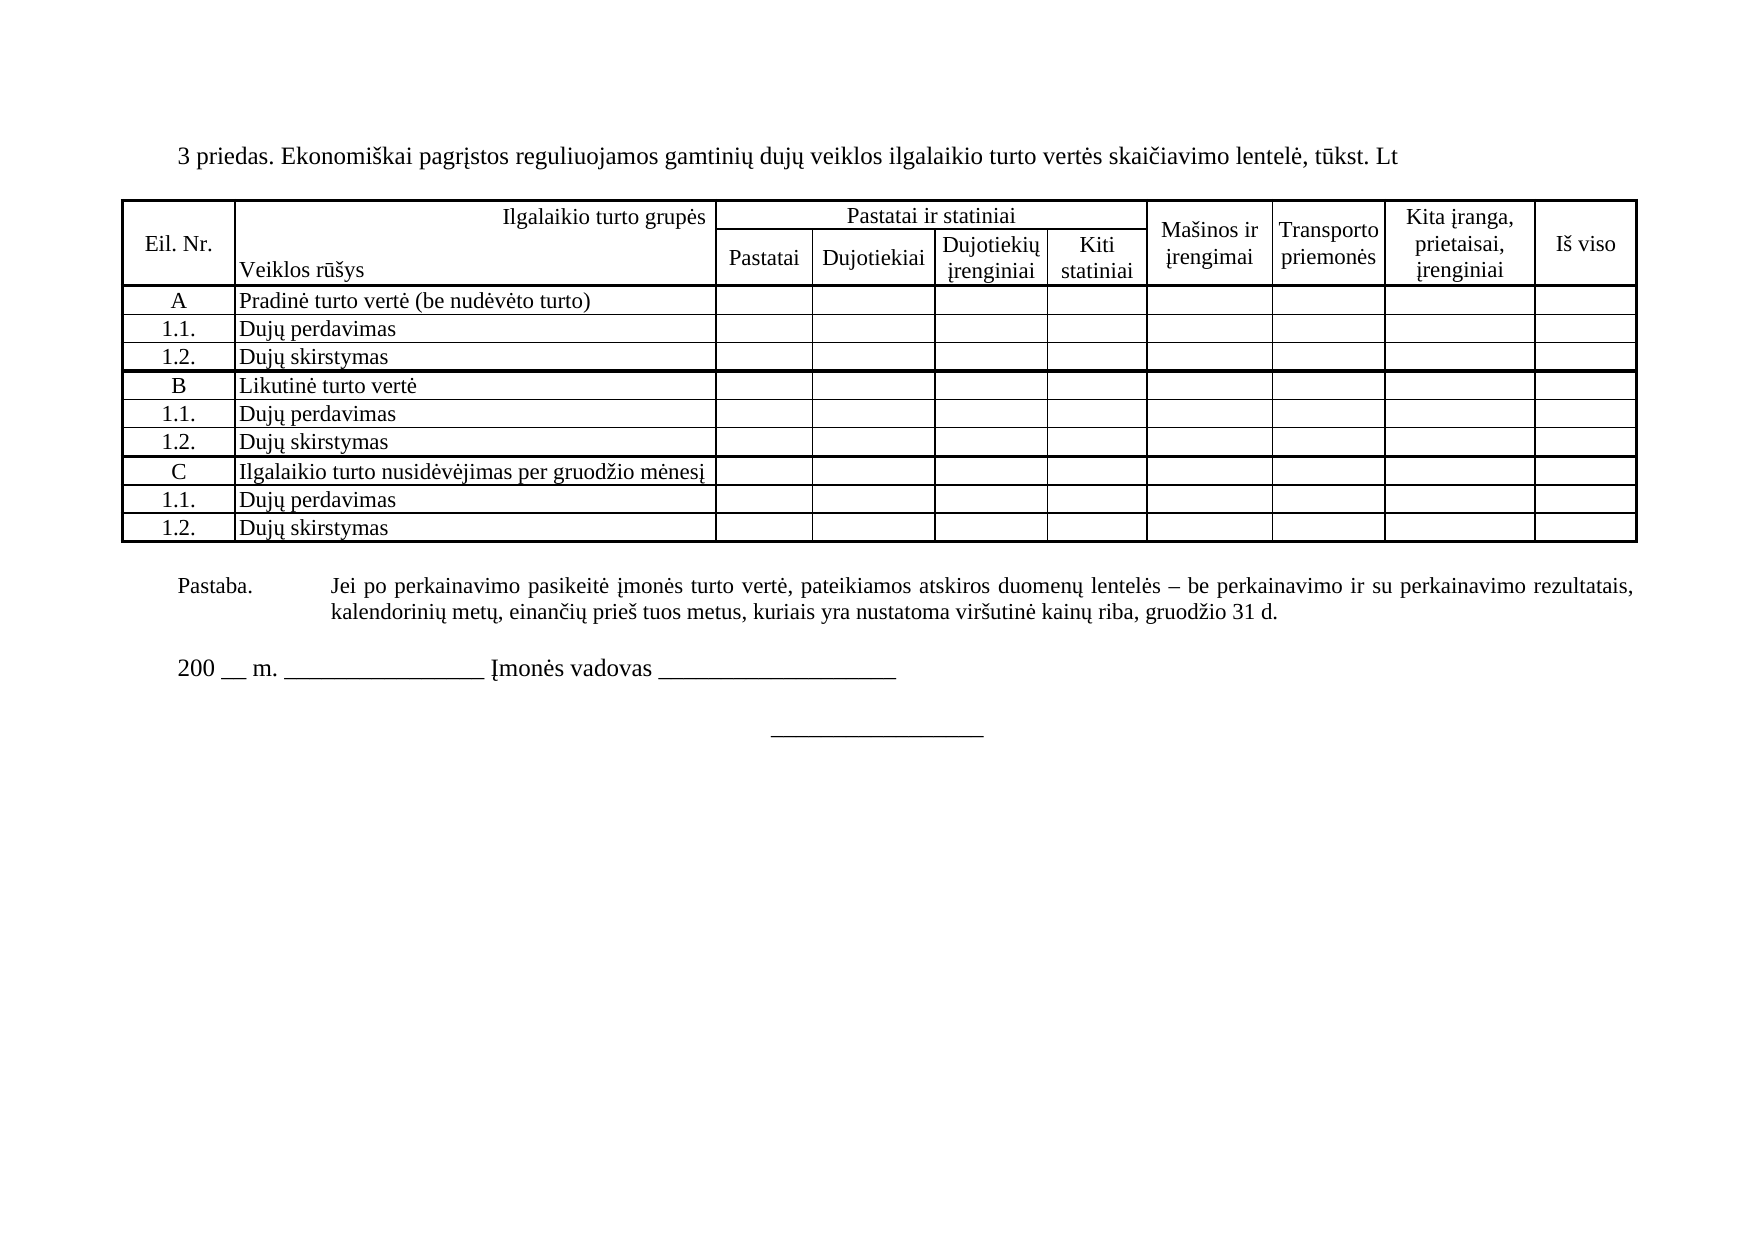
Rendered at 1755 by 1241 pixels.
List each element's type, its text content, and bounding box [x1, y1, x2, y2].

table_cell [1048, 400, 1146, 427]
text 200 __ m. ________________ Įmonės vadovas ___________________ [118, 653, 1636, 682]
table_header Mašinos ir įrengimai [1148, 202, 1272, 284]
table_cell A [124, 287, 234, 313]
table_cell [1048, 287, 1146, 313]
table_cell Ilgalaikio turto nusidėvėjimas per gruodžio mėnesį [236, 458, 715, 484]
table_cell 1.2. [124, 343, 234, 369]
table_cell [1386, 315, 1534, 341]
table_header Eil. Nr. [124, 202, 234, 284]
table_cell [813, 315, 934, 341]
table_cell [813, 400, 934, 427]
table_cell [1386, 343, 1534, 369]
table_cell [813, 343, 934, 369]
table_cell [1386, 428, 1534, 454]
table_cell [1048, 486, 1146, 512]
table_header Ilgalaikio turto grupės Veiklos rūšys [236, 202, 715, 284]
table_cell [1386, 287, 1534, 313]
table_cell [717, 514, 812, 540]
table_cell [717, 400, 812, 427]
table_cell [936, 373, 1047, 399]
table_cell [1273, 315, 1384, 341]
table_cell [717, 287, 812, 313]
table_cell [1148, 458, 1272, 484]
table_cell [717, 315, 812, 341]
table_cell Dujų skirstymas [236, 428, 715, 454]
table_cell C [124, 458, 234, 484]
table_cell Dujų perdavimas [236, 400, 715, 427]
table_cell [1273, 458, 1384, 484]
table_cell [1048, 343, 1146, 369]
table_cell [936, 400, 1047, 427]
table_cell [1148, 343, 1272, 369]
table_cell [1386, 458, 1534, 484]
table_cell 1.1. [124, 486, 234, 512]
table_cell [1148, 486, 1272, 512]
table_header Iš viso [1536, 202, 1635, 284]
table_cell 1.1. [124, 315, 234, 341]
table_cell [813, 486, 934, 512]
table_cell [1386, 486, 1534, 512]
table_header Pastatai ir statiniai [717, 202, 1146, 228]
table_cell [1273, 428, 1384, 454]
table_cell [1536, 315, 1635, 341]
table_cell Dujotiekių įrenginiai [936, 230, 1047, 284]
table_cell [1048, 514, 1146, 540]
table_cell [1536, 373, 1635, 399]
table_cell [1148, 400, 1272, 427]
table_cell [1273, 486, 1384, 512]
table_cell [1536, 486, 1635, 512]
table_cell [1273, 514, 1384, 540]
table_cell [936, 514, 1047, 540]
table_cell [1536, 400, 1635, 427]
table_cell [1048, 458, 1146, 484]
table_cell Likutinė turto vertė [236, 373, 715, 399]
table_cell Dujotiekiai [813, 230, 934, 284]
table_cell [717, 343, 812, 369]
table_cell [717, 373, 812, 399]
table_cell [936, 486, 1047, 512]
table_cell [1386, 373, 1534, 399]
table_cell [1536, 428, 1635, 454]
text _________________ [118, 711, 1636, 739]
table_cell [1148, 428, 1272, 454]
table_cell [1148, 514, 1272, 540]
table_cell [1148, 287, 1272, 313]
table_cell [936, 428, 1047, 454]
table_cell [813, 514, 934, 540]
table_cell [1273, 373, 1384, 399]
table_cell [936, 458, 1047, 484]
table_cell [1048, 315, 1146, 341]
table_cell [1386, 514, 1534, 540]
table_cell [813, 428, 934, 454]
table_cell [1273, 287, 1384, 313]
text 3 priedas. Ekonomiškai pagrįstos reguliuojamos gamtinių dujų veiklos ilgalaikio turto vertės skaičiavimo lentelė, tūkst. Lt [118, 141, 1636, 170]
table_cell [936, 315, 1047, 341]
table_cell [1048, 428, 1146, 454]
table_cell [813, 373, 934, 399]
table_cell [813, 287, 934, 313]
table_cell [717, 486, 812, 512]
table_cell [1386, 400, 1534, 427]
table_cell [1536, 458, 1635, 484]
table_cell [813, 458, 934, 484]
table_cell [1048, 373, 1146, 399]
table_cell 1.2. [124, 514, 234, 540]
table_cell [717, 428, 812, 454]
table_cell [1148, 373, 1272, 399]
table_cell Kiti statiniai [1048, 230, 1146, 284]
table_cell Dujų skirstymas [236, 343, 715, 369]
table_cell [1273, 400, 1384, 427]
table_cell [936, 287, 1047, 313]
table_cell [936, 343, 1047, 369]
table_cell [1148, 315, 1272, 341]
table_cell Pradinė turto vertė (be nudėvėto turto) [236, 287, 715, 313]
table_cell [1536, 343, 1635, 369]
table_cell [1536, 287, 1635, 313]
table_cell [717, 458, 812, 484]
table_cell Pastatai [717, 230, 812, 284]
table_cell B [124, 373, 234, 399]
table_cell Dujų perdavimas [236, 315, 715, 341]
text Pastaba. Jei po perkainavimo pasikeitė įmonės turto vertė, pateikiamos atskiros duomenų lentelės – be perkainavimo ir su perkainavimo rezultatais, kalendorinių metų, einančių prieš tuos metus, kuriais yra nustatoma viršutinė kainų riba, gruodžio 31 d. [177, 572, 1636, 624]
table_cell [1536, 514, 1635, 540]
table_cell Dujų skirstymas [236, 514, 715, 540]
table_cell 1.1. [124, 400, 234, 427]
table_cell Dujų perdavimas [236, 486, 715, 512]
table_cell 1.2. [124, 428, 234, 454]
table_header Transporto priemonės [1273, 202, 1384, 284]
table_cell [1273, 343, 1384, 369]
table_header Kita įranga, prietaisai, įrenginiai [1386, 202, 1534, 284]
